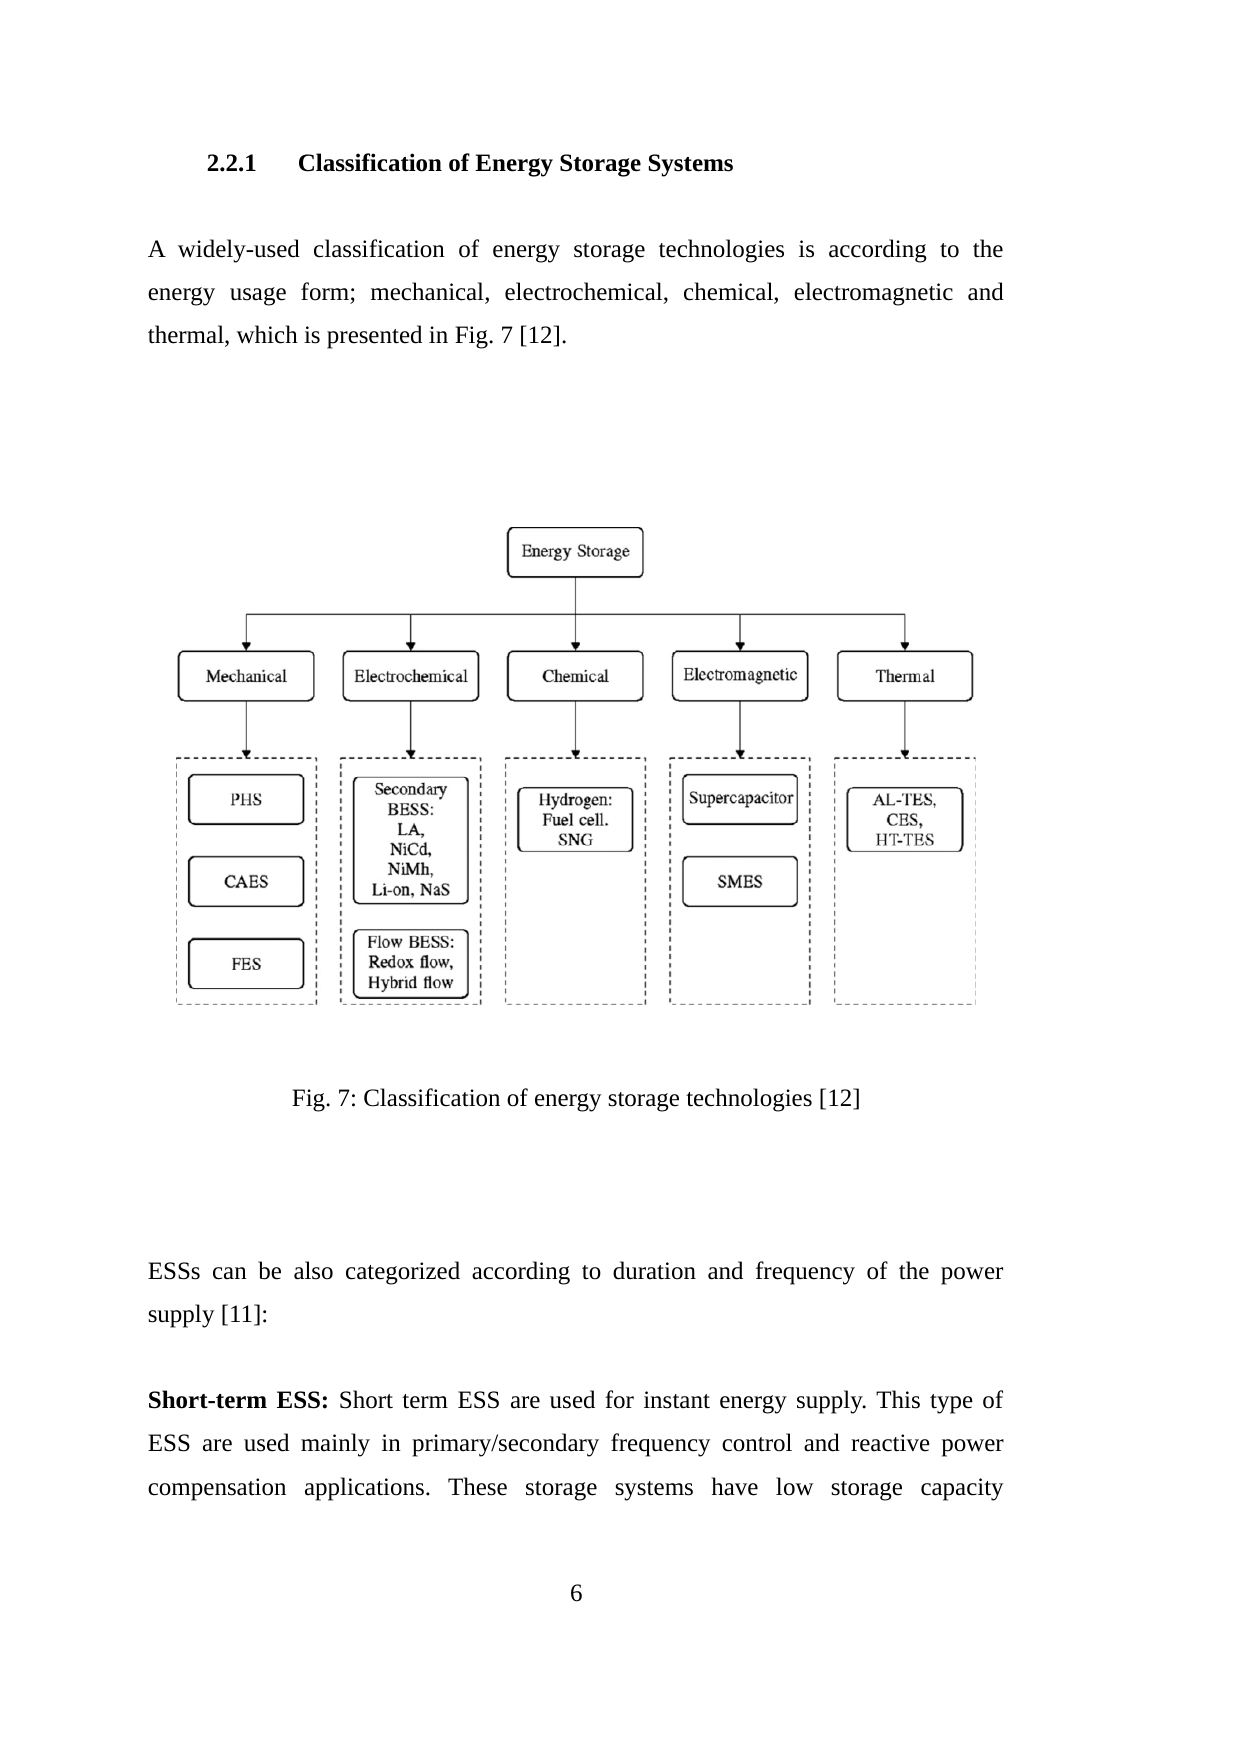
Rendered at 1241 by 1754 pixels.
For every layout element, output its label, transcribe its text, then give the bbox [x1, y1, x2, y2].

text Fig. 7: Classification of energy storage technologies [12] [148, 1083, 1004, 1112]
text Short-term ESS: Short term ESS are used for instant energy supply. This type of ESS are used mainly in primary/secondary frequency control and reactive power compensation applications. These storage systems have low storage capacity [148, 1385, 1004, 1500]
picture [147, 505, 1005, 1025]
list Classification of Energy Storage Systems [207, 148, 1004, 176]
text A widely-used classification of energy storage technologies is according to the energy usage form; mechanical, electrochemical, chemical, electromagnetic and thermal, which is presented in Fig. 7 [12]. [148, 234, 1004, 349]
text ESSs can be also categorized according to duration and frequency of the power supply [11]: [148, 1256, 1004, 1328]
text ,, [148, 1025, 1004, 1030]
